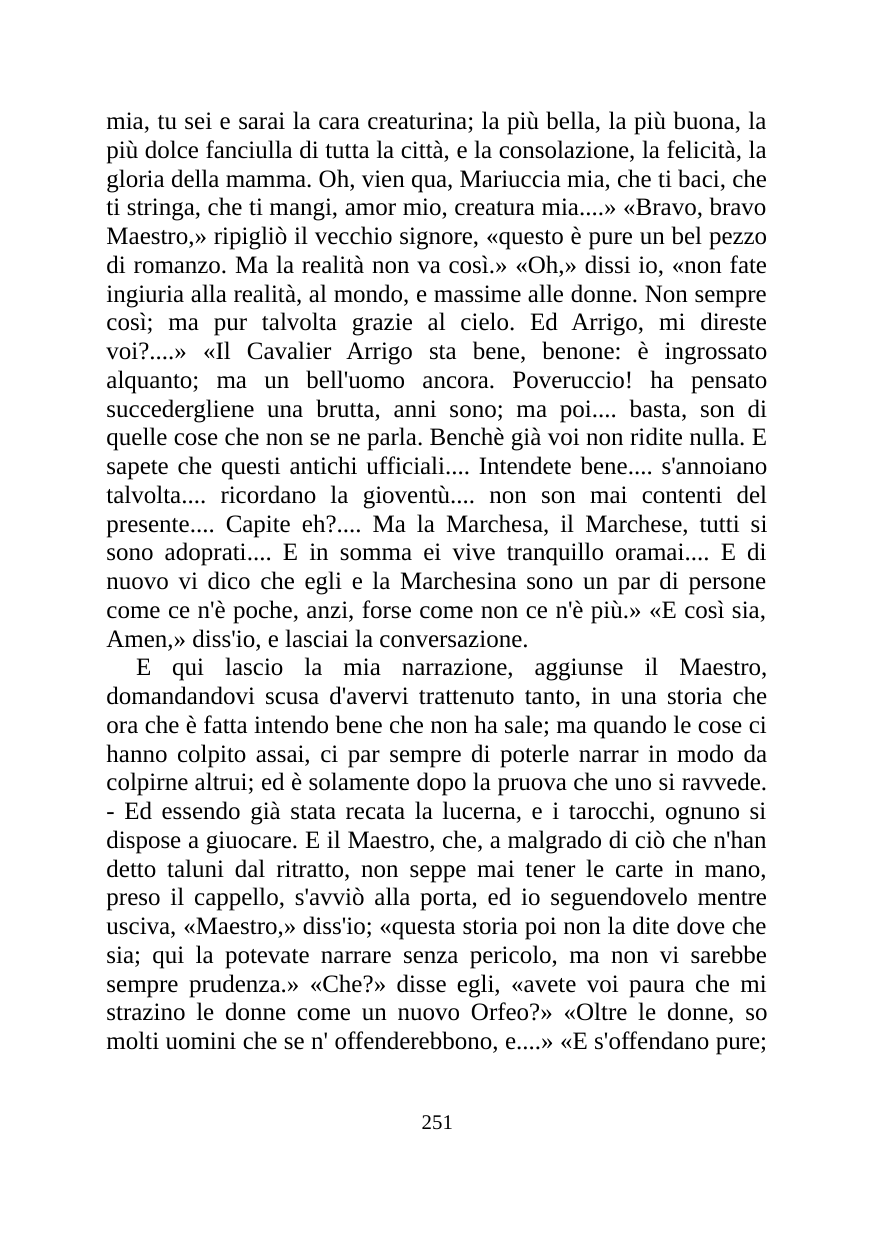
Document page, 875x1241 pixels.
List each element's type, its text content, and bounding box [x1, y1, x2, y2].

text mia, tu sei e sarai la cara creaturina; la più bella, la più buona, la più dolce fanciulla di tutta la città, e la consolazione, la felicità, la gloria della mamma. Oh, vien qua, Mariuccia mia, che ti baci, che ti stringa, che ti mangi, amor mio, creatura mia....» «Bravo, bravo Maestro,» ripigliò il vecchio signore, «questo è pure un bel pezzo di romanzo. Ma la realità non va così.» «Oh,» dissi io, «non fate ingiuria alla realità, al mondo, e massime alle donne. Non sempre così; ma pur talvolta grazie al cielo. Ed Arrigo, mi direste voi?....» «Il Cavalier Arrigo sta bene, benone: è ingrossato alquanto; ma un bell'uomo ancora. Poveruccio! ha pensato succedergliene una brutta, anni sono; ma poi.... basta, son di quelle cose che non se ne parla. Benchè già voi non ridite nulla. E sapete che questi antichi ufficiali.... Intendete bene.... s'annoiano talvolta.... ricordano la gioventù.... non son mai contenti del presente.... Capite eh?.... Ma la Marchesa, il Marchese, tutti si sono adoprati.... E in somma ei vive tranquillo oramai.... E di nuovo vi dico che egli e la Marchesina sono un par di persone come ce n'è poche, anzi, forse come non ce n'è più.» «E così sia, Amen,» diss'io, e lasciai la conversazione. [106, 106, 768, 652]
text E qui lascio la mia narrazione, aggiunse il Maestro, domandandovi scusa d'avervi trattenuto tanto, in una storia che ora che è fatta intendo bene che non ha sale; ma quando le cose ci hanno colpito assai, ci par sempre di poterle narrar in modo da colpirne altrui; ed è solamente dopo la pruova che uno si ravvede. - Ed essendo già stata recata la lucerna, e i tarocchi, ognuno si dispose a giuocare. E il Maestro, che, a malgrado di ciò che n'han detto taluni dal ritratto, non seppe mai tener le carte in mano, preso il cappello, s'avviò alla porta, ed io seguendovelo mentre usciva, «Maestro,» diss'io; «questa storia poi non la dite dove che sia; qui la potevate narrare senza pericolo, ma non vi sarebbe sempre prudenza.» «Che?» disse egli, «avete voi paura che mi strazino le donne come un nuovo Orfeo?» «Oltre le donne, so molti uomini che se n' offenderebbono, e....» «E s'offendano pure; [106, 652, 768, 1055]
